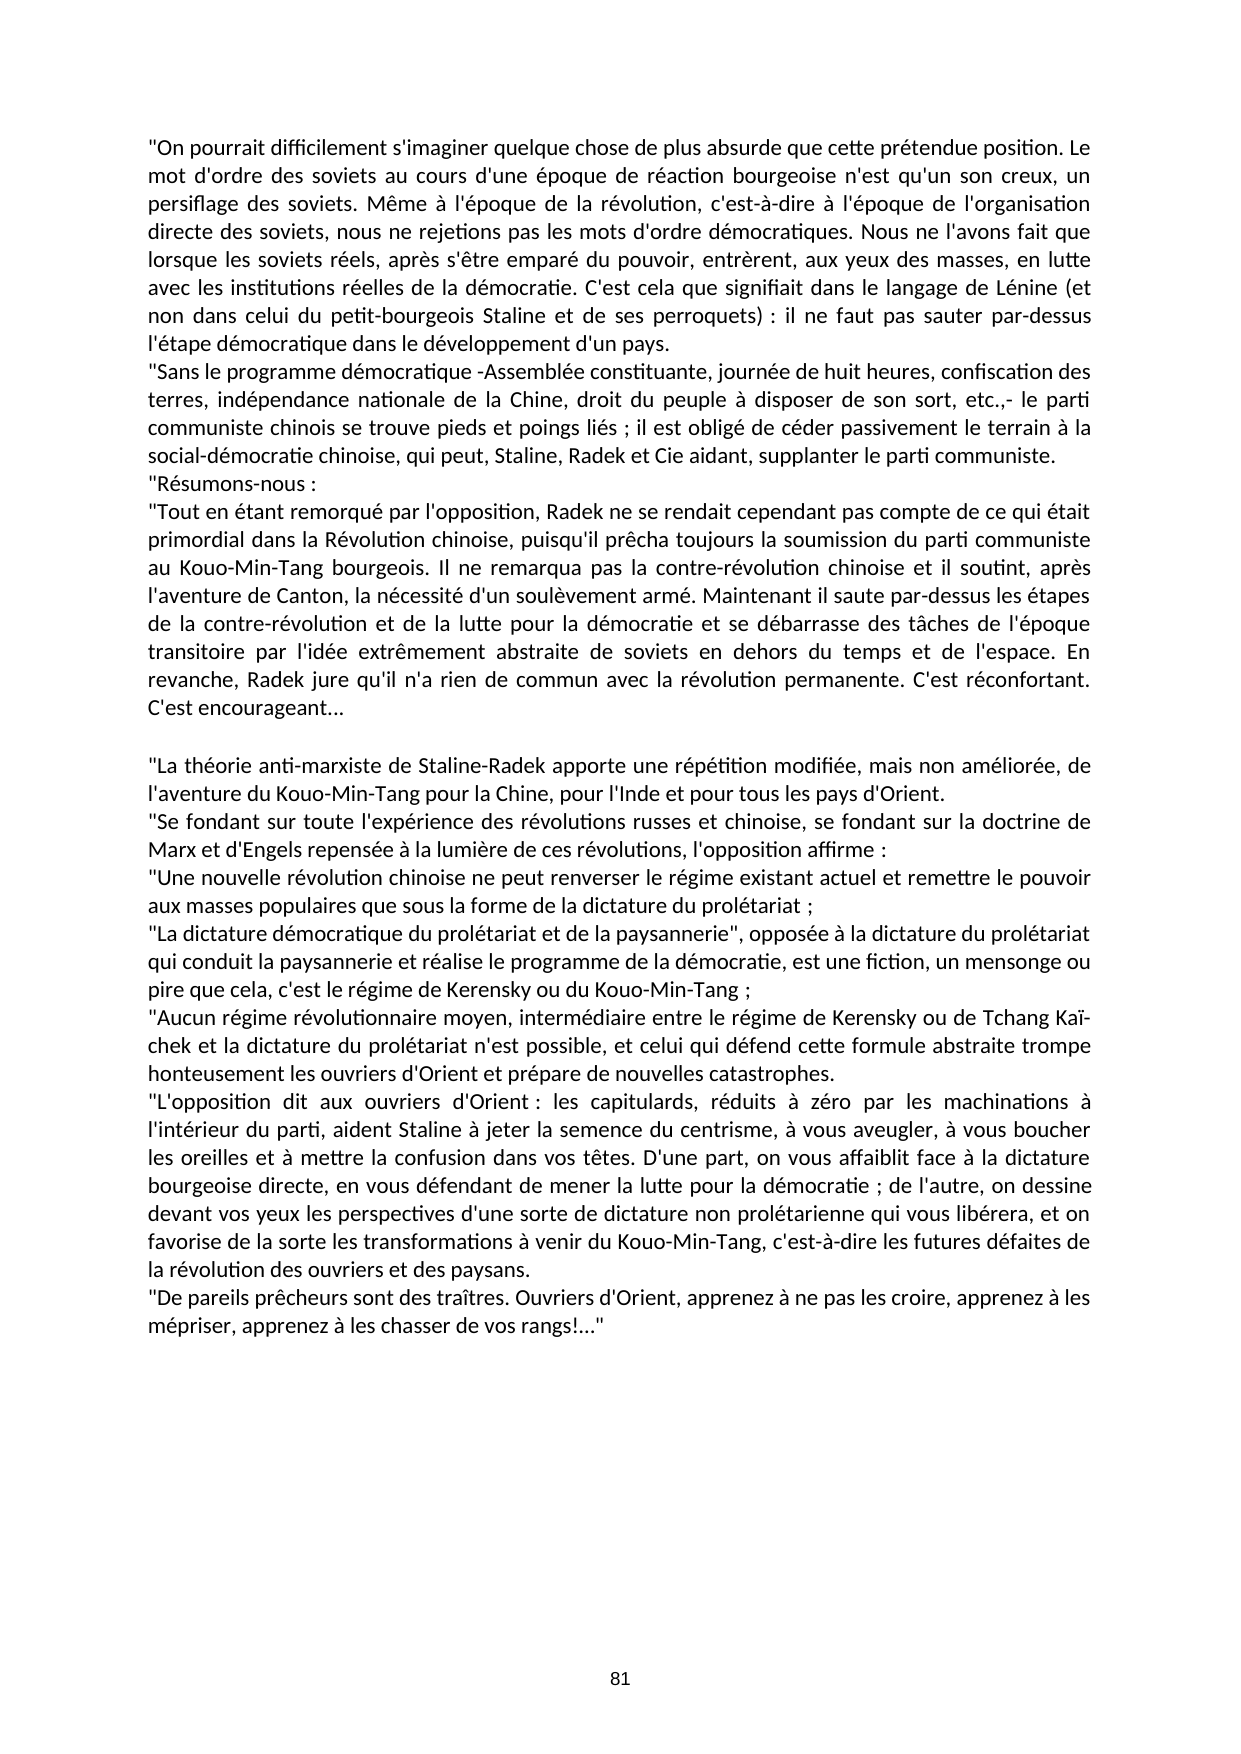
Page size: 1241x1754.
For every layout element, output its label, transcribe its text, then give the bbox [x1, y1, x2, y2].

text "Se fondant sur toute l'expérience des révolutions russes et chinoise, se fondant sur la doctrine de Marx et d'Engels repensée à la lumière de ces révolutions, l'opposition affirme : [148, 807, 1093, 863]
text "Résumons-nous : [148, 469, 1093, 497]
text "La dictature démocratique du prolétariat et de la paysannerie", opposée à la dictature du prolétariat qui conduit la paysannerie et réalise le programme de la démocratie, est une fiction, un mensonge ou pire que cela, c'est le régime de Kerensky ou du Kouo-Min-Tang ; [148, 919, 1093, 1003]
text "La théorie anti-marxiste de Staline-Radek apporte une répétition modifiée, mais non améliorée, de l'aventure du Kouo-Min-Tang pour la Chine, pour l'Inde et pour tous les pays d'Orient. [148, 751, 1093, 807]
text "Une nouvelle révolution chinoise ne peut renverser le régime existant actuel et remettre le pouvoir aux masses populaires que sous la forme de la dictature du prolétariat ; [148, 863, 1093, 919]
text "De pareils prêcheurs sont des traîtres. Ouvriers d'Orient, apprenez à ne pas les croire, apprenez à les mépriser, apprenez à les chasser de vos rangs!…" [148, 1283, 1093, 1339]
text "Tout en étant remorqué par l'opposition, Radek ne se rendait cependant pas compte de ce qui était primordial dans la Révolution chinoise, puisqu'il prêcha toujours la soumission du parti communiste au Kouo-Min-Tang bourgeois. Il ne remarqua pas la contre-révolution chinoise et il soutint, après l'aventure de Canton, la nécessité d'un soulèvement armé. Maintenant il saute par-dessus les étapes de la contre-révolution et de la lutte pour la démocratie et se débarrasse des tâches de l'époque transitoire par l'idée extrêmement abstraite de soviets en dehors du temps et de l'espace. En revanche, Radek jure qu'il n'a rien de commun avec la révolution permanente. C'est réconfortant. C'est encourageant... [148, 497, 1093, 721]
text "Aucun régime révolutionnaire moyen, intermédiaire entre le régime de Kerensky ou de Tchang Kaï-chek et la dictature du prolétariat n'est possible, et celui qui défend cette formule abstraite trompe honteusement les ouvriers d'Orient et prépare de nouvelles catastrophes. [148, 1003, 1093, 1087]
text "L'opposition dit aux ouvriers d'Orient : les capitulards, réduits à zéro par les machinations à l'intérieur du parti, aident Staline à jeter la semence du centrisme, à vous aveugler, à vous boucher les oreilles et à mettre la confusion dans vos têtes. D'une part, on vous affaiblit face à la dictature bourgeoise directe, en vous défendant de mener la lutte pour la démocratie ; de l'autre, on dessine devant vos yeux les perspectives d'une sorte de dictature non prolétarienne qui vous libérera, et on favorise de la sorte les transformations à venir du Kouo-Min-Tang, c'est-à-dire les futures défaites de la révolution des ouvriers et des paysans. [148, 1087, 1093, 1283]
text "On pourrait difficilement s'imaginer quelque chose de plus absurde que cette prétendue position. Le mot d'ordre des soviets au cours d'une époque de réaction bourgeoise n'est qu'un son creux, un persiflage des soviets. Même à l'époque de la révolution, c'est-à-dire à l'époque de l'organisation directe des soviets, nous ne rejetions pas les mots d'ordre démocratiques. Nous ne l'avons fait que lorsque les soviets réels, après s'être emparé du pouvoir, entrèrent, aux yeux des masses, en lutte avec les institutions réelles de la démocratie. C'est cela que signifiait dans le langage de Lénine (et non dans celui du petit-bourgeois Staline et de ses perroquets) : il ne faut pas sauter par-dessus l'étape démocratique dans le développement d'un pays. [148, 133, 1093, 357]
text "Sans le programme démocratique -Assemblée constituante, journée de huit heures, confiscation des terres, indépendance nationale de la Chine, droit du peuple à disposer de son sort, etc.,- le parti communiste chinois se trouve pieds et poings liés ; il est obligé de céder passivement le terrain à la social-démocratie chinoise, qui peut, Staline, Radek et Cie aidant, supplanter le parti communiste. [148, 357, 1093, 469]
